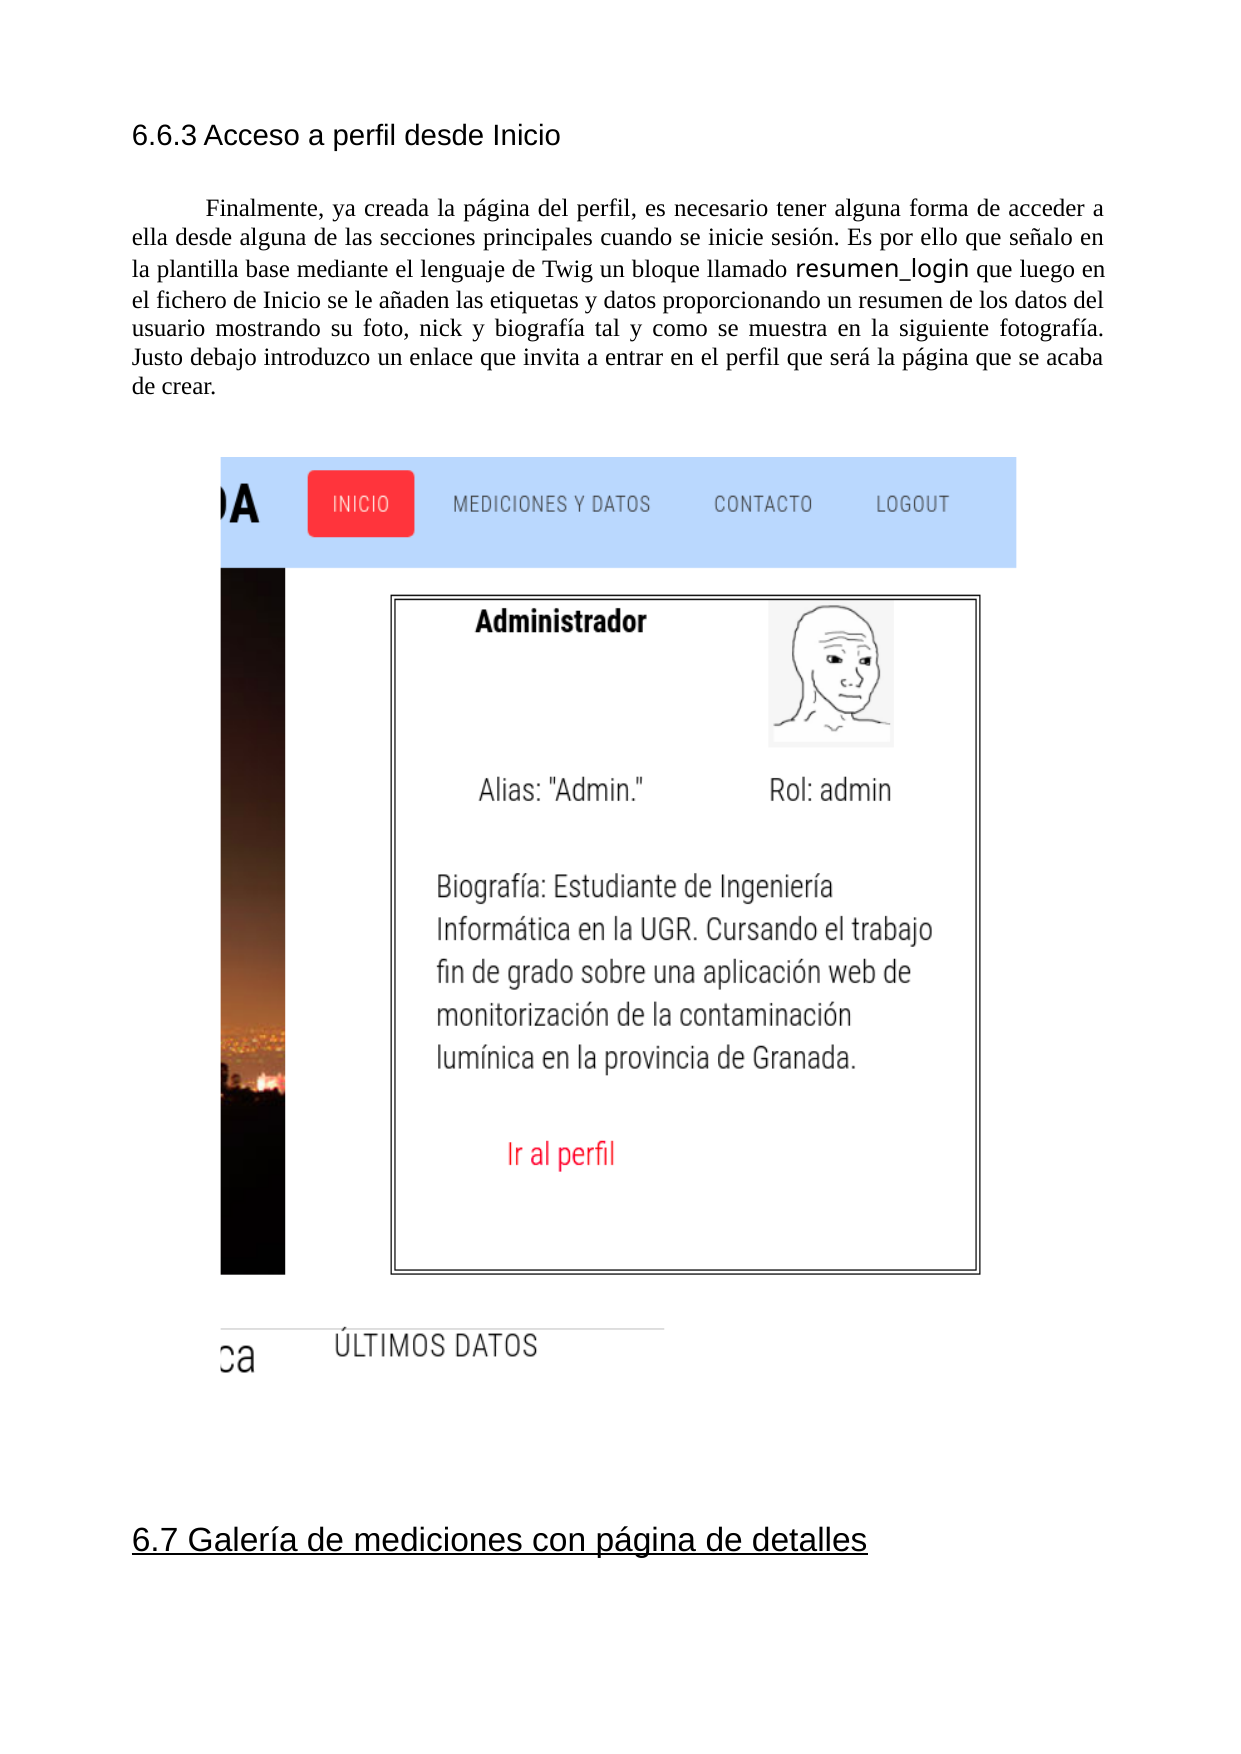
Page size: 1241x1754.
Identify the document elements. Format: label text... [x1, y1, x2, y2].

text Finalmente, ya creada la página del perfil, es necesario tener alguna forma de acceder a ella desde alguna de las secciones principales cuando se inicie sesión. Es por ello que señalo en la plantilla base mediante el lenguaje de Twig un bloque llamado resumen_login que luego en el fichero de Inicio se le añaden las etiquetas y datos proporcionando un resumen de los datos del usuario mostrando su foto, nick y biografía tal y como se muestra en la siguiente fotografía. Justo debajo introduzco un enlace que invita a entrar en el perfil que será la página que se acaba de crear. [132, 193, 1106, 400]
subtitle 6.6.3 Acceso a perfil desde Inicio [132, 118, 1106, 152]
subtitle 6.7 Galería de mediciones con página de detalles [132, 1519, 1106, 1558]
picture [220, 457, 1017, 1382]
